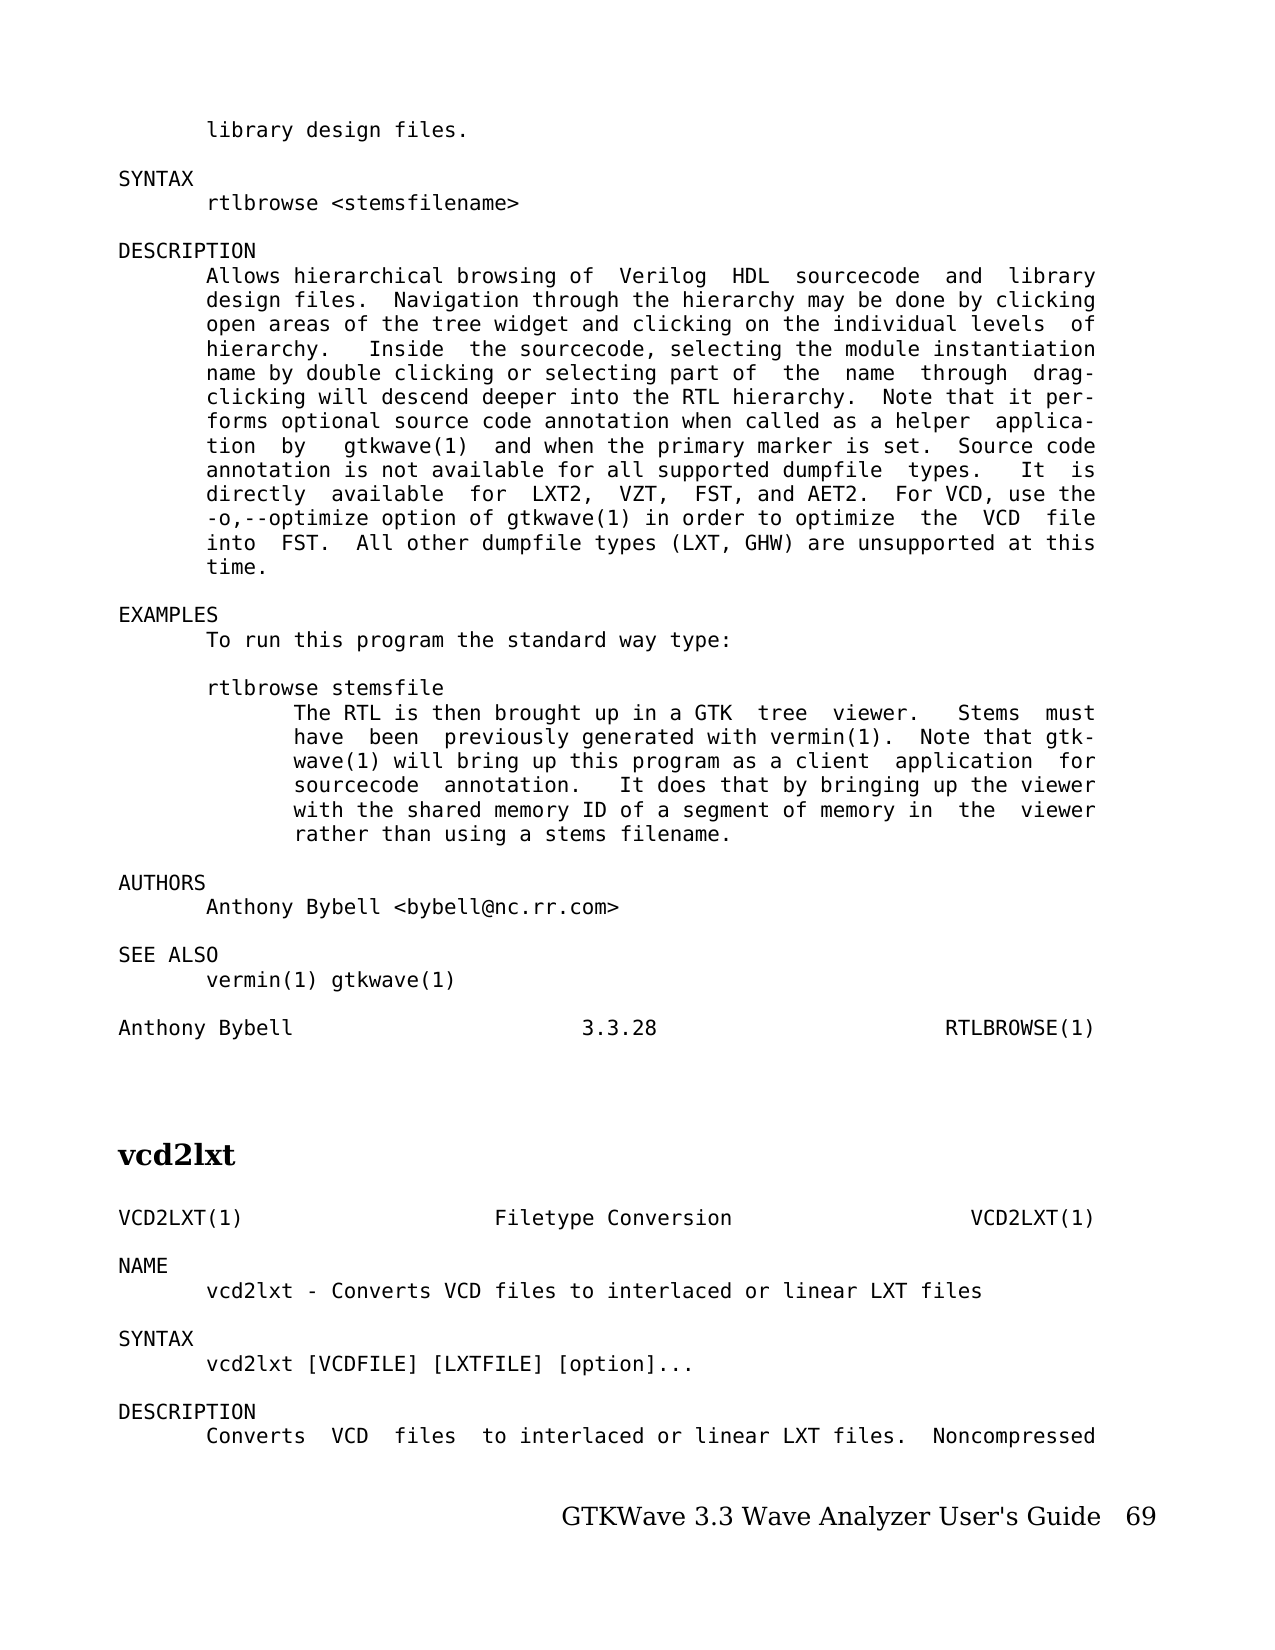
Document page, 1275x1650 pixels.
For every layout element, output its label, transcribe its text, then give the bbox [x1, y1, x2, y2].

text rather than using a stems filename. [118, 822, 1157, 846]
text rtlbrowse stemsfile [118, 676, 1157, 701]
text library design files. [118, 118, 1157, 142]
text vcd2lxt [VCDFILE] [LXTFILE] [option]... [118, 1352, 1157, 1376]
text -o,--optimize option of gtkwave(1) in order to optimize the VCD file [118, 506, 1157, 531]
text SYNTAX [118, 167, 1157, 191]
text annotation is not available for all supported dumpfile types. It is [118, 458, 1157, 482]
text EXAMPLES [118, 603, 1157, 628]
text Converts VCD files to interlaced or linear LXT files. Noncompressed [118, 1424, 1157, 1449]
text directly available for LXT2, VZT, FST, and AET2. For VCD, use the [118, 482, 1157, 506]
text AUTHORS [118, 871, 1157, 895]
text open areas of the tree widget and clicking on the individual levels of [118, 312, 1157, 337]
text To run this program the standard way type: [118, 628, 1157, 652]
text name by double clicking or selecting part of the name through drag- [118, 361, 1157, 385]
text DESCRIPTION [118, 1400, 1157, 1424]
text DESCRIPTION [118, 239, 1157, 264]
text forms optional source code annotation when called as a helper applica- [118, 409, 1157, 434]
text vermin(1) gtkwave(1) [118, 968, 1157, 992]
text time. [118, 555, 1157, 579]
text vcd2lxt [118, 1137, 1157, 1172]
text VCD2LXT(1) Filetype Conversion VCD2LXT(1) [118, 1206, 1157, 1230]
text SYNTAX [118, 1327, 1157, 1352]
text clicking will descend deeper into the RTL hierarchy. Note that it per- [118, 385, 1157, 409]
text SEE ALSO [118, 943, 1157, 968]
text tion by gtkwave(1) and when the primary marker is set. Source code [118, 434, 1157, 458]
text NAME [118, 1254, 1157, 1279]
text wave(1) will bring up this program as a client application for [118, 749, 1157, 773]
text The RTL is then brought up in a GTK tree viewer. Stems must [118, 701, 1157, 725]
text vcd2lxt - Converts VCD files to interlaced or linear LXT files [118, 1279, 1157, 1303]
text rtlbrowse <stemsfilename> [118, 191, 1157, 215]
text design files. Navigation through the hierarchy may be done by clicking [118, 288, 1157, 312]
text into FST. All other dumpfile types (LXT, GHW) are unsupported at this [118, 531, 1157, 555]
text Anthony Bybell <bybell@nc.rr.com> [118, 895, 1157, 919]
text Anthony Bybell 3.3.28 RTLBROWSE(1) [118, 1016, 1157, 1040]
text have been previously generated with vermin(1). Note that gtk- [118, 725, 1157, 749]
text with the shared memory ID of a segment of memory in the viewer [118, 798, 1157, 822]
text Allows hierarchical browsing of Verilog HDL sourcecode and library [118, 264, 1157, 288]
text hierarchy. Inside the sourcecode, selecting the module instantiation [118, 337, 1157, 361]
text sourcecode annotation. It does that by bringing up the viewer [118, 773, 1157, 798]
